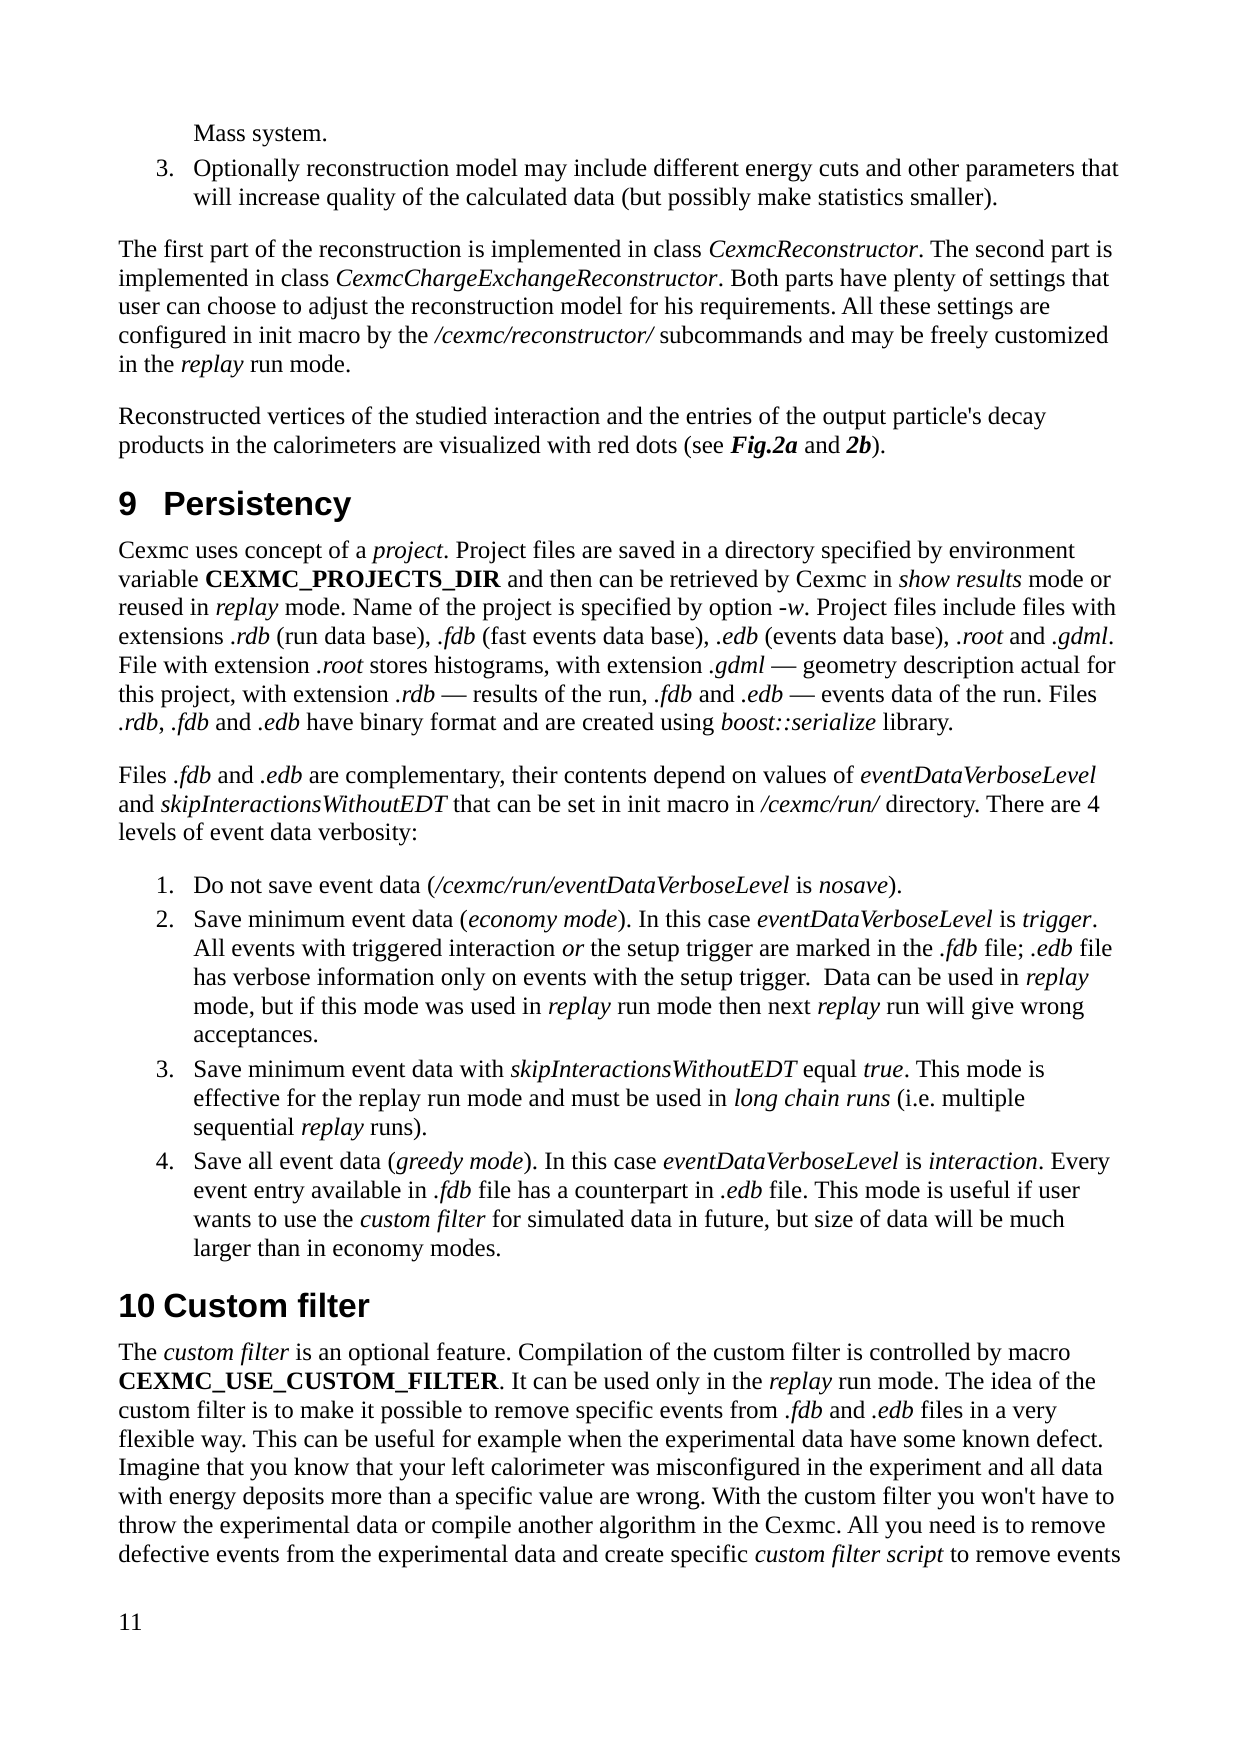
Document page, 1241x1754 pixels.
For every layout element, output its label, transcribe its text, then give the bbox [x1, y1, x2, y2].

text Reconstructed vertices of the studied interaction and the entries of the output particle's decay products in the calorimeters are visualized with red dots (see Fig.2a and 2b). [118, 401, 1122, 459]
text The first part of the reconstruction is implemented in class CexmcReconstructor. The second part is implemented in class CexmcChargeExchangeReconstructor. Both parts have plenty of settings that user can choose to adjust the reconstruction model for his requirements. All these settings are configured in init macro by the /cexmc/reconstructor/ subcommands and may be freely customized in the replay run mode. [118, 234, 1122, 378]
list Do not save event data (/cexmc/run/eventDataVerboseLevel is nosave). [156, 870, 1122, 898]
list Optionally reconstruction model may include different energy cuts and other parameters that will increase quality of the calculated data (but possibly make statistics smaller). [156, 153, 1122, 210]
text Cexmc uses concept of a project. Project files are saved in a directory specified by environment variable CEXMC_PROJECTS_DIR and then can be retrieved by Cexmc in show results mode or reused in replay mode. Name of the project is specified by option -w. Project files include files with extensions .rdb (run data base), .fdb (fast events data base), .edb (events data base), .root and .gdml. File with extension .root stores histograms, with extension .gdml — geometry description actual for this project, with extension .rdb — results of the run, .fdb and .edb — events data of the run. Files .rdb, .fdb and .edb have binary format and are created using boost::serialize library. [118, 535, 1122, 736]
list Save minimum event data (economy mode). In this case eventDataVerboseLevel is trigger. All events with triggered interaction or the setup trigger are marked in the .fdb file; .edb file has verbose information only on events with the setup trigger. Data can be used in replay mode, but if this mode was used in replay run mode then next replay run will give wrong acceptances. [156, 904, 1122, 1048]
text The custom filter is an optional feature. Compilation of the custom filter is controlled by macro CEXMC_USE_CUSTOM_FILTER. It can be used only in the replay run mode. The idea of the custom filter is to make it possible to remove specific events from .fdb and .edb files in a very flexible way. This can be useful for example when the experimental data have some known defect. Imagine that you know that your left calorimeter was misconfigured in the experiment and all data with energy deposits more than a specific value are wrong. With the custom filter you won't have to throw the experimental data or compile another algorithm in the Cexmc. All you need is to remove defective events from the experimental data and create specific custom filter script to remove events [118, 1337, 1122, 1567]
list Save all event data (greedy mode). In this case eventDataVerboseLevel is interaction. Every event entry available in .fdb file has a counterpart in .edb file. This mode is useful if user wants to use the custom filter for simulated data in future, but size of data will be much larger than in economy modes. [156, 1146, 1122, 1261]
text Files .fdb and .edb are complementary, their contents depend on values of eventDataVerboseLevel and skipInteractionsWithoutEDT that can be set in init macro in /cexmc/run/ directory. There are 4 levels of event data verbosity: [118, 760, 1122, 846]
list Save minimum event data with skipInteractionsWithoutEDT equal true. This mode is effective for the replay run mode and must be used in long chain runs (i.e. multiple sequential replay runs). [156, 1054, 1122, 1140]
subtitle Custom filter [118, 1286, 1122, 1325]
list Mass system. [156, 118, 1122, 147]
subtitle Persistency [118, 484, 1122, 522]
